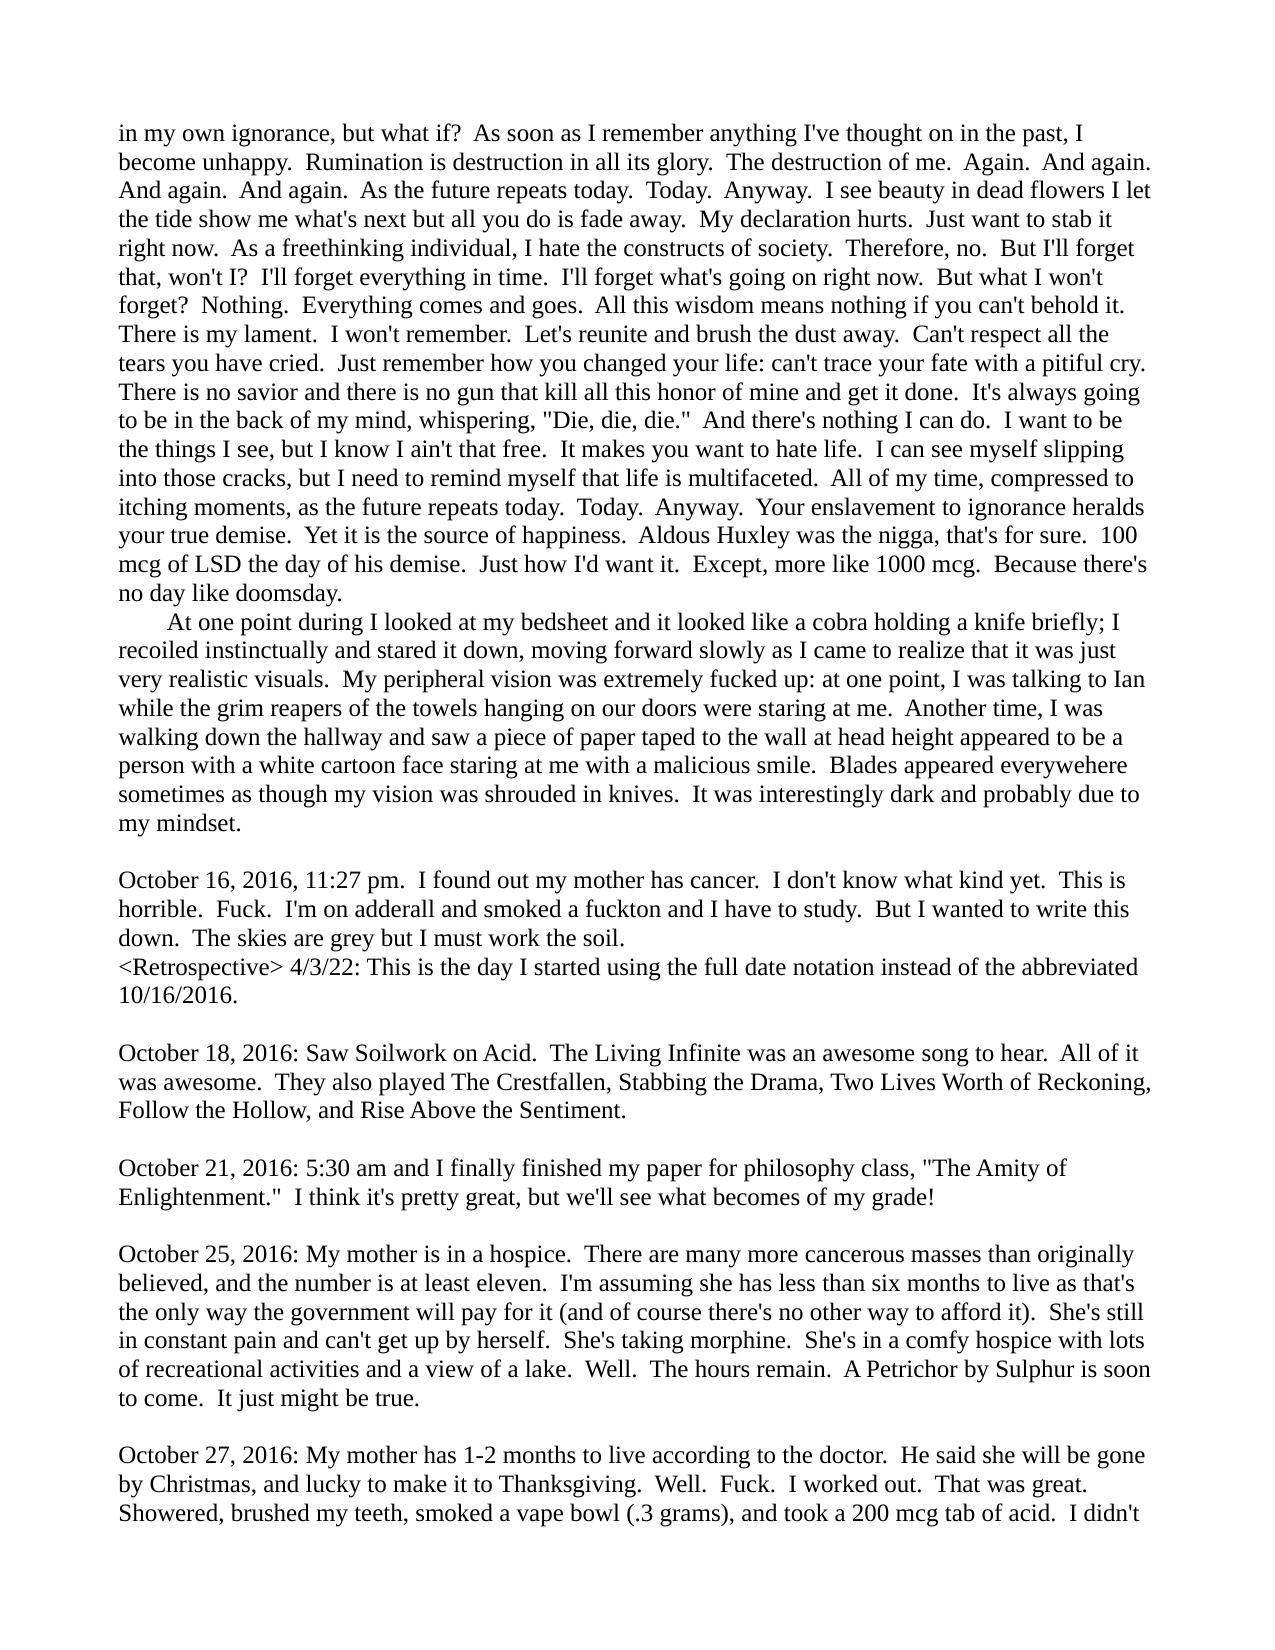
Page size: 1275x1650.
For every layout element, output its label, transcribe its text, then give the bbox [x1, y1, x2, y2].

text <Retrospective> 4/3/22: This is the day I started using the full date notation instead of the abbreviated 10/16/2016. [118, 952, 1157, 1009]
text October 25, 2016: My mother is in a hospice. There are many more cancerous masses than originally believed, and the number is at least eleven. I'm assuming she has less than six months to live as that's the only way the government will pay for it (and of course there's no other way to afford it). She's still in constant pain and can't get up by herself. She's taking morphine. She's in a comfy hospice with lots of recreational activities and a view of a lake. Well. The hours remain. A Petrichor by Sulphur is soon to come. It just might be true. [118, 1239, 1157, 1412]
text At one point during I looked at my bedsheet and it looked like a cobra holding a knife briefly; I recoiled instinctually and stared it down, moving forward slowly as I came to realize that it was just very realistic visuals. My peripheral vision was extremely fucked up: at one point, I was talking to Ian while the grim reapers of the towels hanging on our doors were staring at me. Another time, I was walking down the hallway and saw a piece of paper taped to the wall at head height appeared to be a person with a white cartoon face staring at me with a malicious smile. Blades appeared everywehere sometimes as though my vision was shrouded in knives. It was interestingly dark and probably due to my mindset. [118, 607, 1157, 837]
text October 16, 2016, 11:27 pm. I found out my mother has cancer. I don't know what kind yet. This is horrible. Fuck. I'm on adderall and smoked a fuckton and I have to study. But I wanted to write this down. The skies are grey but I must work the soil. [118, 866, 1157, 952]
text October 21, 2016: 5:30 am and I finally finished my paper for philosophy class, "The Amity of Enlightenment." I think it's pretty great, but we'll see what becomes of my grade! [118, 1153, 1157, 1211]
text October 27, 2016: My mother has 1-2 months to live according to the doctor. He said she will be gone by Christmas, and lucky to make it to Thanksgiving. Well. Fuck. I worked out. That was great. Showered, brushed my teeth, smoked a vape bowl (.3 grams), and took a 200 mcg tab of acid. I didn't [118, 1441, 1157, 1527]
text October 18, 2016: Saw Soilwork on Acid. The Living Infinite was an awesome song to hear. All of it was awesome. They also played The Crestfallen, Stabbing the Drama, Two Lives Worth of Reckoning, Follow the Hollow, and Rise Above the Sentiment. [118, 1038, 1157, 1124]
text in my own ignorance, but what if? As soon as I remember anything I've thought on in the past, I become unhappy. Rumination is destruction in all its glory. The destruction of me. Again. And again. And again. And again. As the future repeats today. Today. Anyway. I see beauty in dead flowers I let the tide show me what's next but all you do is fade away. My declaration hurts. Just want to stab it right now. As a freethinking individual, I hate the constructs of society. Therefore, no. But I'll forget that, won't I? I'll forget everything in time. I'll forget what's going on right now. But what I won't forget? Nothing. Everything comes and goes. All this wisdom means nothing if you can't behold it. There is my lament. I won't remember. Let's reunite and brush the dust away. Can't respect all the tears you have cried. Just remember how you changed your life: can't trace your fate with a pitiful cry. There is no savior and there is no gun that kill all this honor of mine and get it done. It's always going to be in the back of my mind, whispering, "Die, die, die." And there's nothing I can do. I want to be the things I see, but I know I ain't that free. It makes you want to hate life. I can see myself slipping into those cracks, but I need to remind myself that life is multifaceted. All of my time, compressed to itching moments, as the future repeats today. Today. Anyway. Your enslavement to ignorance heralds your true demise. Yet it is the source of happiness. Aldous Huxley was the nigga, that's for sure. 100 mcg of LSD the day of his demise. Just how I'd want it. Except, more like 1000 mcg. Because there's no day like doomsday. [118, 118, 1157, 607]
